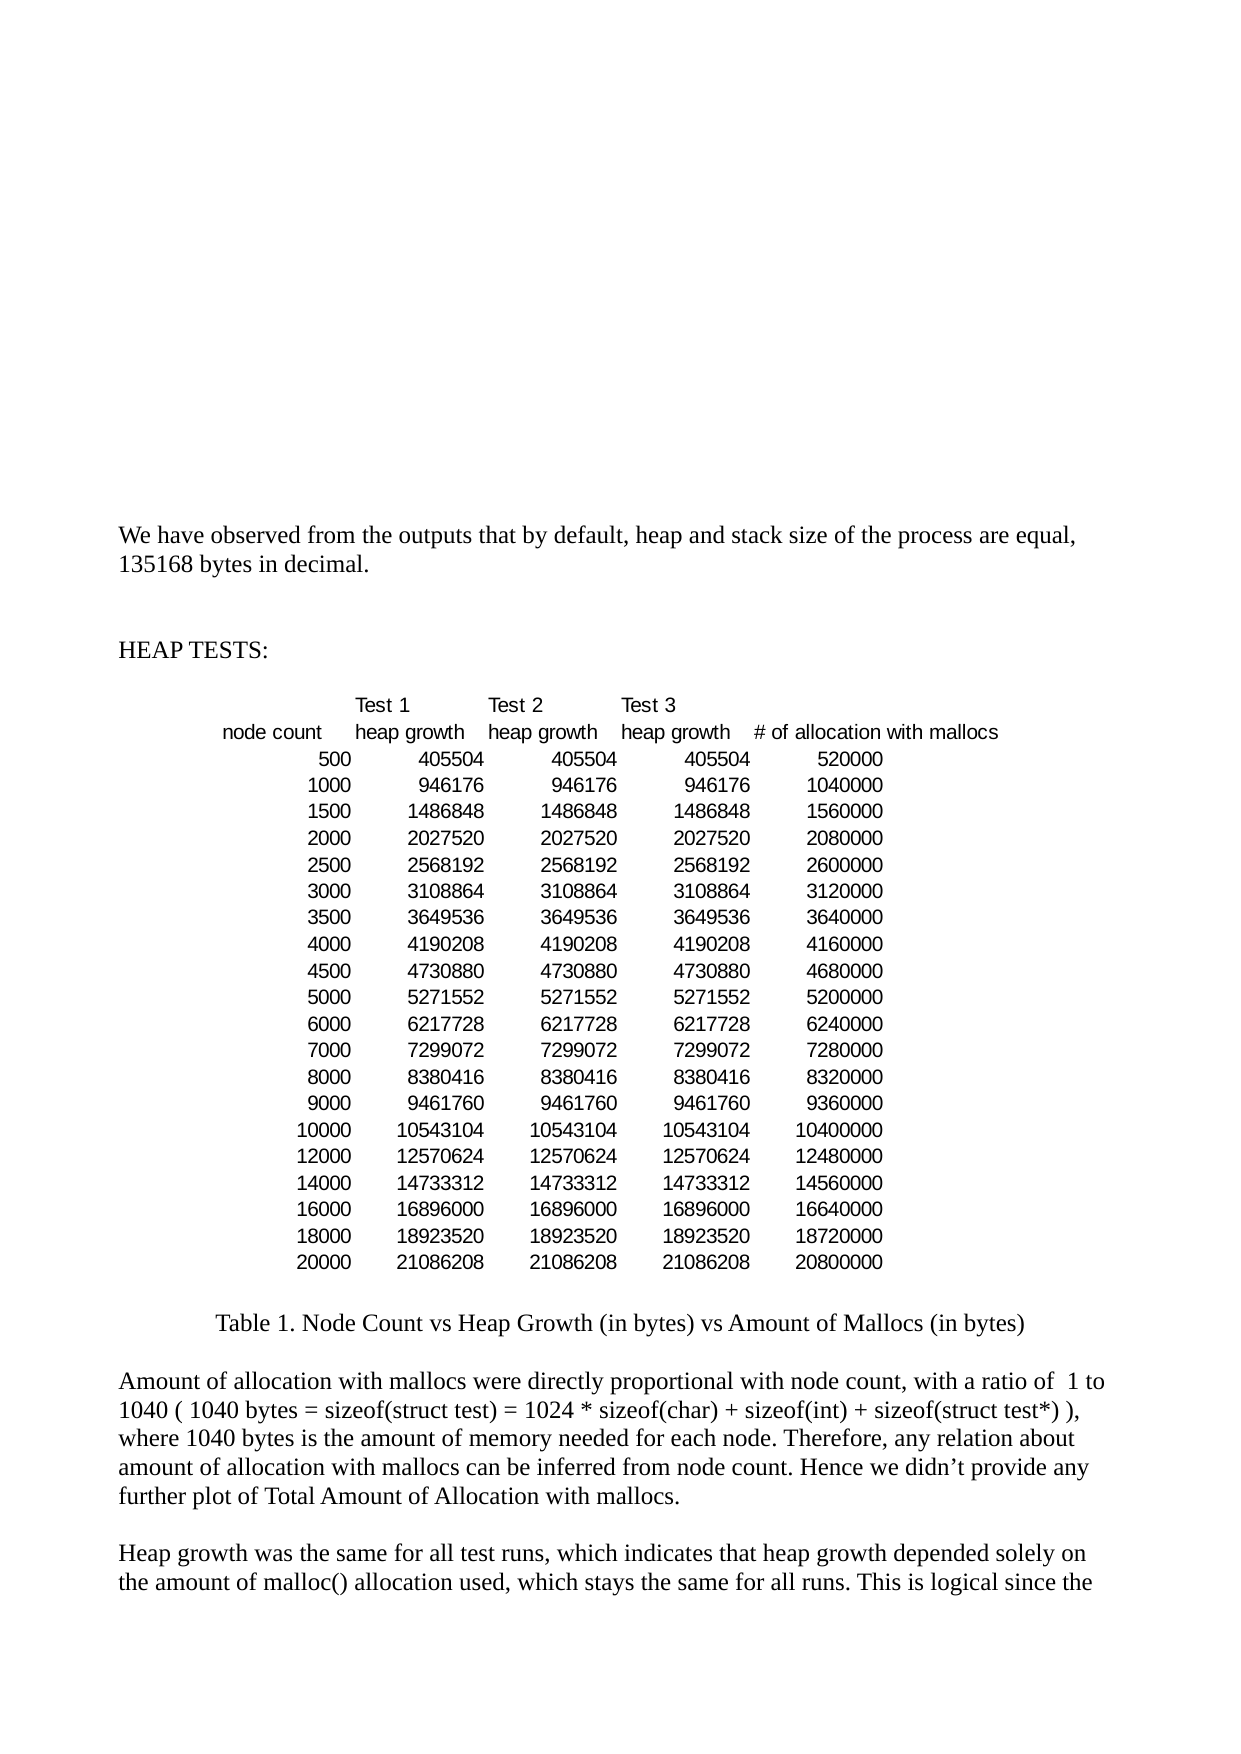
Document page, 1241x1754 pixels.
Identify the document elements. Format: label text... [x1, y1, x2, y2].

text Amount of allocation with mallocs were directly proportional with node count, with a ratio of 1 to 1040 ( 1040 bytes = sizeof(struct test) = 1024 * sizeof(char) + sizeof(int) + sizeof(struct test*) ), where 1040 bytes is the amount of memory needed for each node. Therefore, any relation about amount of allocation with mallocs can be inferred from node count. Hence we didn’t provide any further plot of Total Amount of Allocation with mallocs. [118, 1366, 1122, 1510]
text HEAP TESTS: [118, 636, 1122, 664]
text Heap growth was the same for all test runs, which indicates that heap growth depended solely on the amount of malloc() allocation used, which stays the same for all runs. This is logical since the [118, 1538, 1122, 1596]
text Table 1. Node Count vs Heap Growth (in bytes) vs Amount of Mallocs (in bytes) [118, 1308, 1122, 1337]
text We have observed from the outputs that by default, heap and stack size of the process are equal, 135168 bytes in decimal. [118, 521, 1122, 578]
